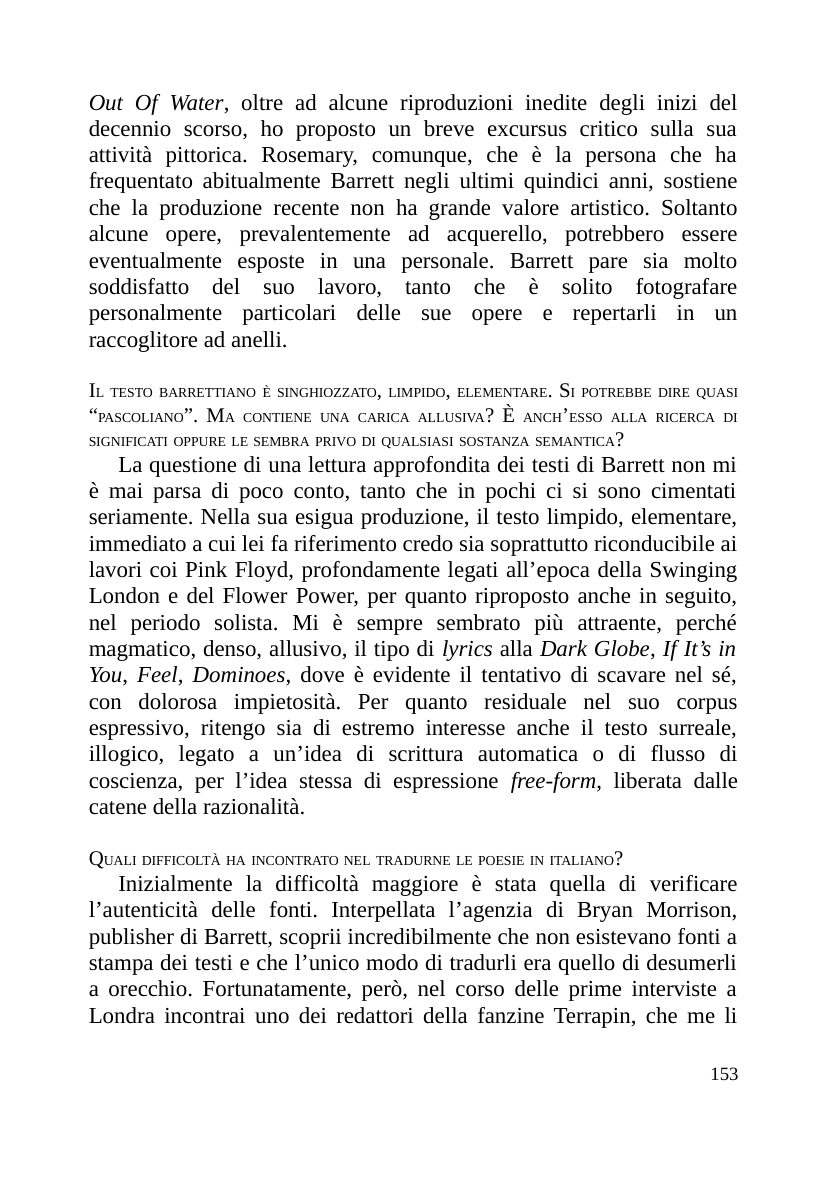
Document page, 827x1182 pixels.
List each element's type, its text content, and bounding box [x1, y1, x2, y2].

text Quali difficoltà ha incontrato nel tradurne le poesie in italiano? [88, 846, 738, 870]
text Il testo barrettiano è singhiozzato, limpido, elementare. Si potrebbe dire quasi “pascoliano”. Ma contiene una carica allusiva? È anch’esso alla ricerca di significati oppure le sembra privo di qualsiasi sostanza semantica? [88, 378, 738, 451]
text Out Of Water, oltre ad alcune riproduzioni inedite degli inizi del decennio scorso, ho proposto un breve excursus critico sulla sua attività pittorica. Rosemary, comunque, che è la persona che ha frequentato abitualmente Barrett negli ultimi quindici anni, sostiene che la produzione recente non ha grande valore artistico. Soltanto alcune opere, prevalentemente ad acquerello, potrebbero essere eventualmente esposte in una personale. Barrett pare sia molto soddisfatto del suo lavoro, tanto che è solito fotografare personalmente particolari delle sue opere e repertarli in un raccoglitore ad anelli. [88, 88, 738, 352]
text La questione di una lettura approfondita dei testi di Barrett non mi è mai parsa di poco conto, tanto che in pochi ci si sono cimentati seriamente. Nella sua esigua produzione, il testo limpido, elementare, immediato a cui lei fa riferimento credo sia soprattutto riconducibile ai lavori coi Pink Floyd, profondamente legati all’epoca della Swinging London e del Flower Power, per quanto riproposto anche in seguito, nel periodo solista. Mi è sempre sembrato più attraente, perché magmatico, denso, allusivo, il tipo di lyrics alla Dark Globe, If It’s in You, Feel, Dominoes, dove è evidente il tentativo di scavare nel sé, con dolorosa impietosità. Per quanto residuale nel suo corpus espressivo, ritengo sia di estremo interesse anche il testo surreale, illogico, legato a un’idea di scrittura automatica o di flusso di coscienza, per l’idea stessa di espressione free-form, liberata dalle catene della razionalità. [88, 451, 738, 819]
text Inizialmente la difficoltà maggiore è stata quella di verificare l’autenticità delle fonti. Interpellata l’agenzia di Bryan Morrison, publisher di Barrett, scoprii incredibilmente che non esistevano fonti a stampa dei testi e che l’unico modo di tradurli era quello di desumerli a orecchio. Fortunatamente, però, nel corso delle prime interviste a Londra incontrai uno dei redattori della fanzine Terrapin, che me li [88, 870, 738, 1028]
